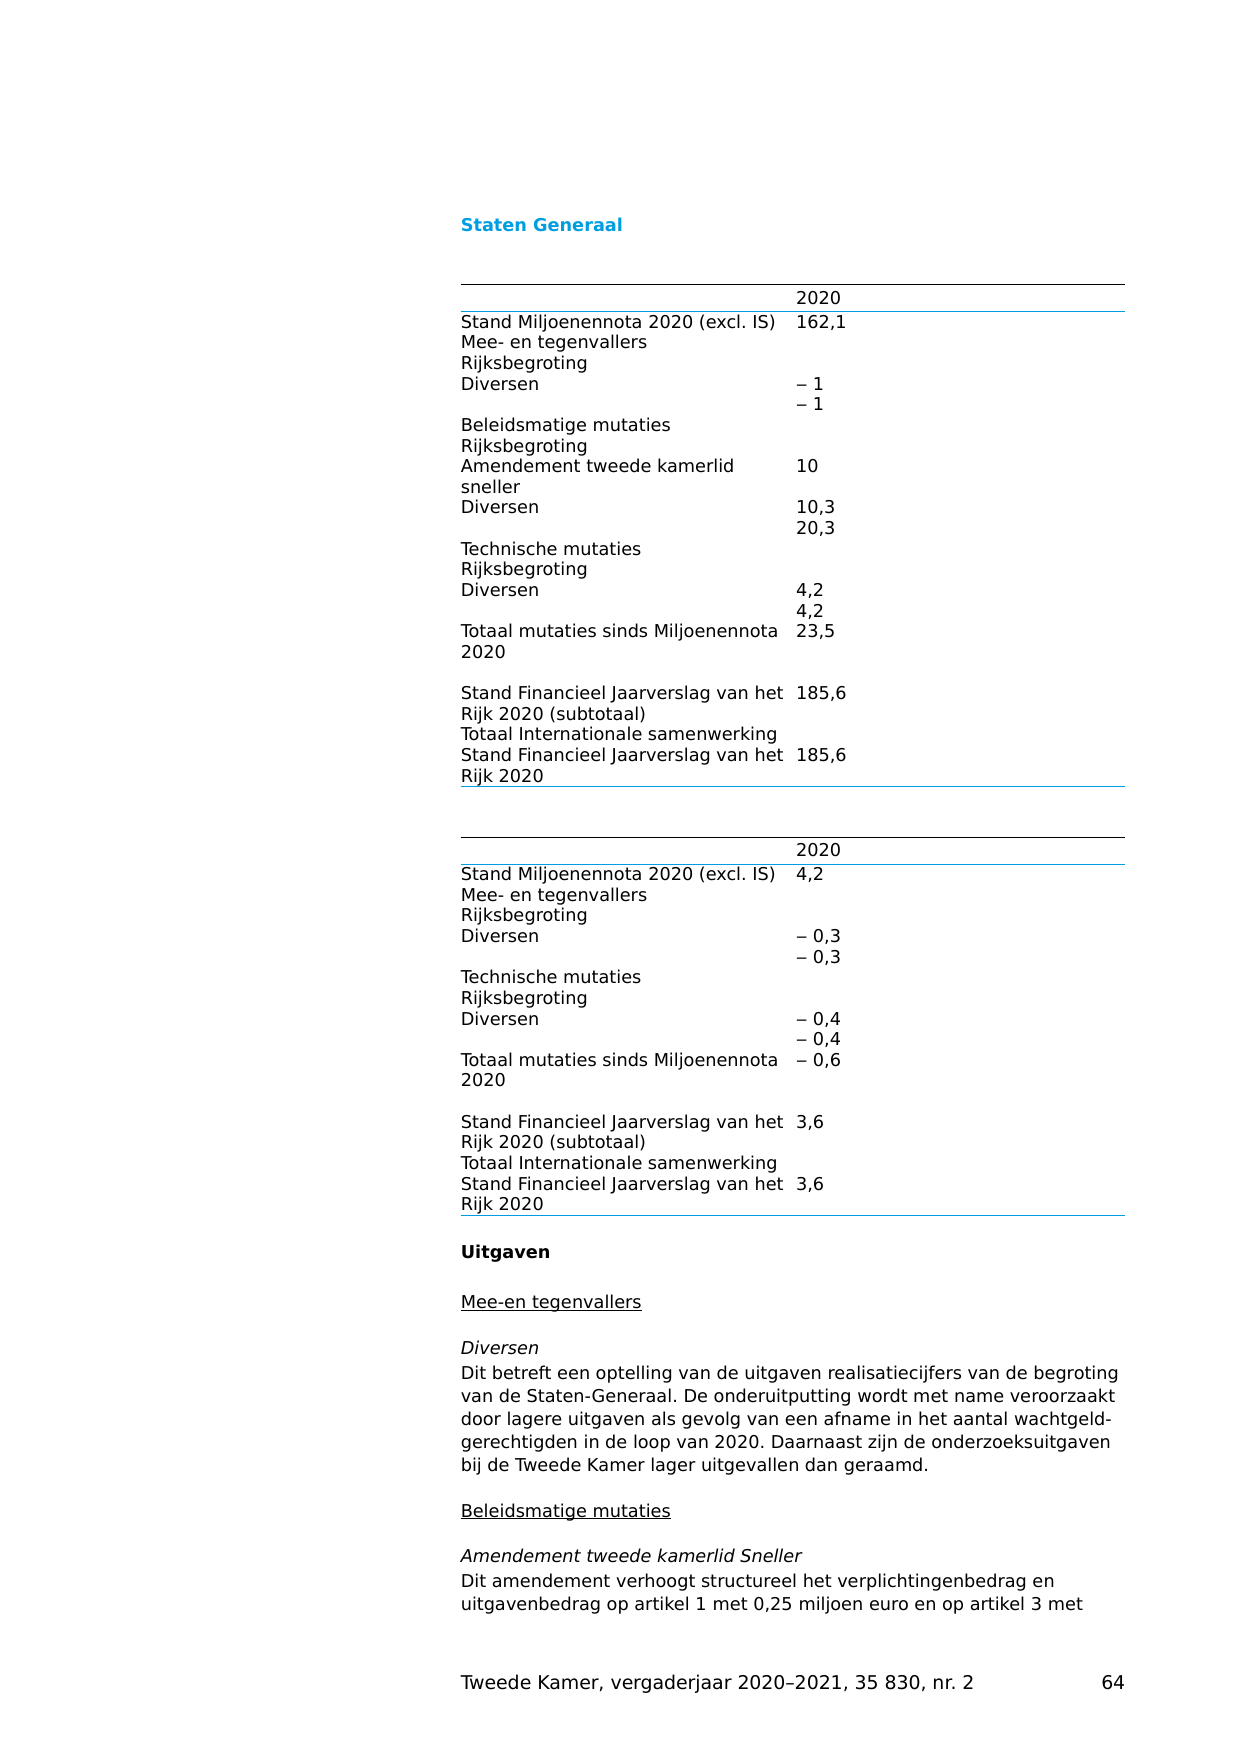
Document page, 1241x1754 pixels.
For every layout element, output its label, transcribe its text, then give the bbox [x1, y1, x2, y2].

text Uitgaven [461, 1240, 1125, 1263]
text Beleidsmatige mutaties [461, 1499, 1125, 1522]
table_cell [461, 394, 793, 415]
table_cell Totaal Internationale samenwerking [461, 724, 793, 745]
table_cell [793, 415, 1125, 436]
table_cell Technische mutaties [461, 967, 793, 988]
table_cell Diversen [461, 498, 793, 518]
table_cell Diversen [461, 926, 793, 947]
table_cell Rijksbegroting [461, 905, 793, 926]
table_cell ‒ 0,3 [793, 926, 1125, 947]
table_cell [793, 559, 1125, 580]
table_cell Technische mutaties [461, 539, 793, 559]
title Staten Generaal [461, 213, 1125, 236]
table_cell [461, 1091, 793, 1112]
text Diversen [461, 1336, 1125, 1359]
table_cell Stand Financieel Jaarverslag van het Rijk 2020 (subtotaal) [461, 1112, 793, 1153]
table_cell 4,2 [793, 601, 1125, 621]
table_cell 10,3 [793, 498, 1125, 518]
table_cell 3,6 [793, 1112, 1125, 1153]
table_cell Diversen [461, 374, 793, 394]
table_cell 10 [793, 456, 1125, 497]
table_cell ‒ 1 [793, 374, 1125, 394]
text Dit betreft een optelling van de uitgaven realisatiecijfers van de begroting van de Staten-Generaal. De onderuitputting wordt met name veroorzaakt door lagere uitgaven als gevolg van een afname in het aantal wachtgeld-gerechtigden in de loop van 2020. Daarnaast zijn de onderzoeksuitgaven bij de Tweede Kamer lager uitgevallen dan geraamd. [461, 1361, 1125, 1476]
table_cell [461, 285, 793, 311]
table_cell 2020 [793, 285, 1125, 311]
table_cell 23,5 [793, 621, 1125, 662]
table_cell ‒ 0,6 [793, 1050, 1125, 1091]
table_cell [793, 436, 1125, 456]
table_cell ‒ 1 [793, 394, 1125, 415]
table_cell [793, 333, 1125, 353]
table_cell Rijksbegroting [461, 353, 793, 374]
table_cell Stand Financieel Jaarverslag van het Rijk 2020 [461, 1174, 793, 1215]
table_cell 20,3 [793, 518, 1125, 539]
table_cell Amendement tweede kamerlid sneller [461, 456, 793, 497]
table_cell 185,6 [793, 745, 1125, 786]
table_header IIA STATEN-GENERAAL: NIET-BELASTINGONTVANGSTEN [461, 812, 1125, 837]
table_cell Totaal mutaties sinds Miljoenennota 2020 [461, 1050, 793, 1091]
table_cell [461, 663, 793, 683]
table_cell Diversen [461, 580, 793, 601]
table_header IIA STATEN-GENERAAL: UITGAVEN [461, 259, 1125, 284]
table_cell 2020 [793, 838, 1125, 864]
table_cell [793, 353, 1125, 374]
table_cell [461, 947, 793, 967]
table_cell Totaal mutaties sinds Miljoenennota 2020 [461, 621, 793, 662]
table_cell [461, 1029, 793, 1050]
table_cell Rijksbegroting [461, 559, 793, 580]
table_cell [793, 988, 1125, 1008]
text Mee-en tegenvallers [461, 1290, 1125, 1313]
table_cell [461, 518, 793, 539]
table_cell [793, 967, 1125, 988]
table_cell Stand Financieel Jaarverslag van het Rijk 2020 (subtotaal) [461, 683, 793, 724]
table_cell [793, 905, 1125, 926]
table_cell Diversen [461, 1009, 793, 1029]
text Amendement tweede kamerlid Sneller [461, 1544, 1125, 1567]
table_cell [793, 885, 1125, 905]
table_cell [793, 539, 1125, 559]
table_cell ‒ 0,4 [793, 1029, 1125, 1050]
text Dit amendement verhoogt structureel het verplichtingenbedrag en uitgavenbedrag op artikel 1 met 0,25 miljoen euro en op artikel 3 met [461, 1569, 1125, 1615]
table_cell Rijksbegroting [461, 436, 793, 456]
table_cell Stand Miljoenennota 2020 (excl. IS) [461, 312, 793, 332]
table_cell Mee- en tegenvallers [461, 885, 793, 905]
table_cell [461, 601, 793, 621]
table_cell Rijksbegroting [461, 988, 793, 1008]
table_cell ‒ 0,3 [793, 947, 1125, 967]
table_cell ‒ 0,4 [793, 1009, 1125, 1029]
table_cell 4,2 [793, 580, 1125, 601]
table_cell [793, 663, 1125, 683]
table_cell Beleidsmatige mutaties [461, 415, 793, 436]
table_cell 162,1 [793, 312, 1125, 332]
table_cell [461, 838, 793, 864]
table_cell 4,2 [793, 865, 1125, 885]
table_cell 185,6 [793, 683, 1125, 724]
table_cell Stand Financieel Jaarverslag van het Rijk 2020 [461, 745, 793, 786]
table_cell [793, 724, 1125, 745]
table_cell [793, 1153, 1125, 1173]
table_cell 3,6 [793, 1174, 1125, 1215]
table_cell Stand Miljoenennota 2020 (excl. IS) [461, 865, 793, 885]
table_cell Mee- en tegenvallers [461, 333, 793, 353]
table_cell Totaal Internationale samenwerking [461, 1153, 793, 1173]
table_cell [793, 1091, 1125, 1112]
